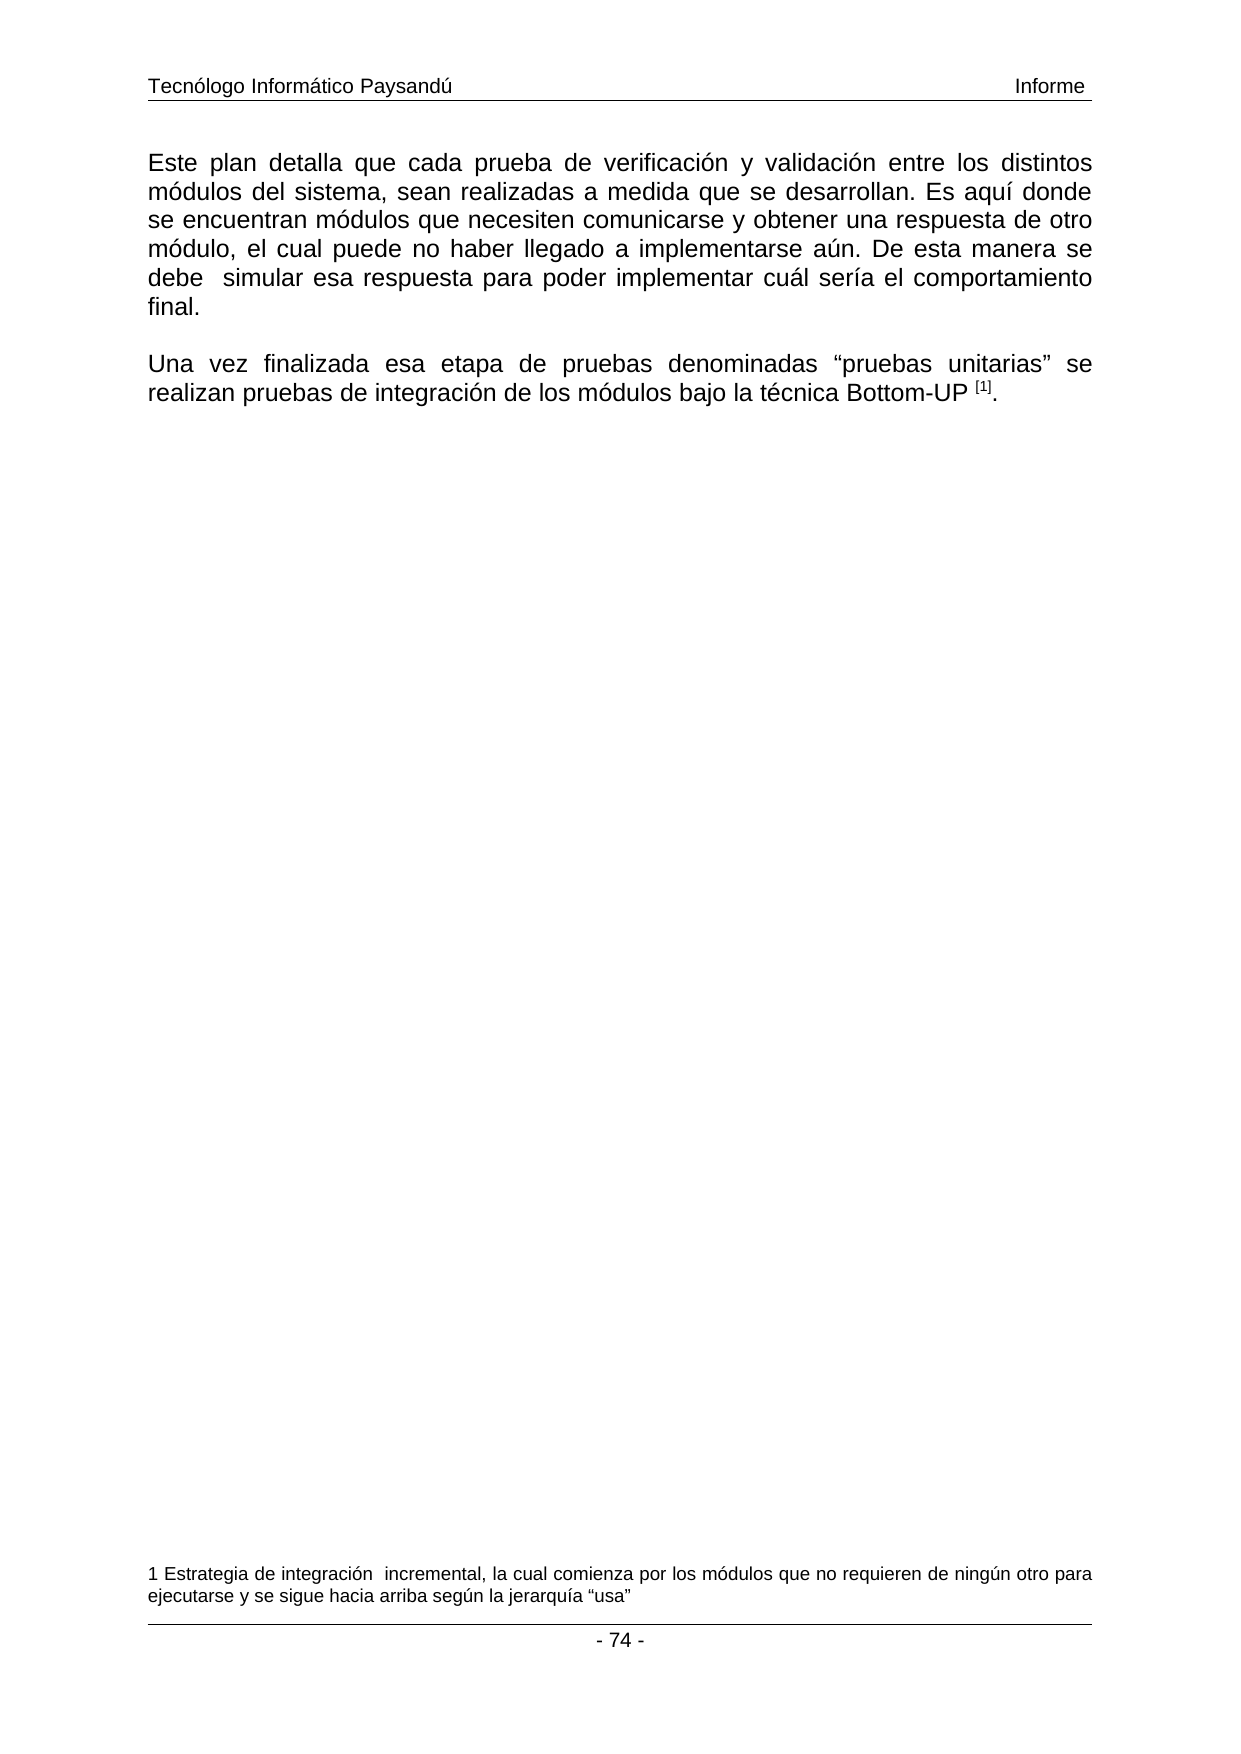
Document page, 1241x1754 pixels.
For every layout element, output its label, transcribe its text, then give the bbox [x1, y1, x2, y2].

text Estrategia de integración incremental, la cual comienza por los módulos que no requieren de ningún otro para ejecutarse y se sigue hacia arriba según la jerarquía “usa” [148, 1563, 1092, 1606]
text Este plan detalla que cada prueba de verificación y validación entre los distintos módulos del sistema, sean realizadas a medida que se desarrollan. Es aquí donde se encuentran módulos que necesiten comunicarse y obtener una respuesta de otro módulo, el cual puede no haber llegado a implementarse aún. De esta manera se debe simular esa respuesta para poder implementar cuál sería el comportamiento final. [148, 148, 1092, 320]
text Una vez finalizada esa etapa de pruebas denominadas “pruebas unitarias” se realizan pruebas de integración de los módulos bajo la técnica Bottom-UP []. [148, 349, 1092, 406]
